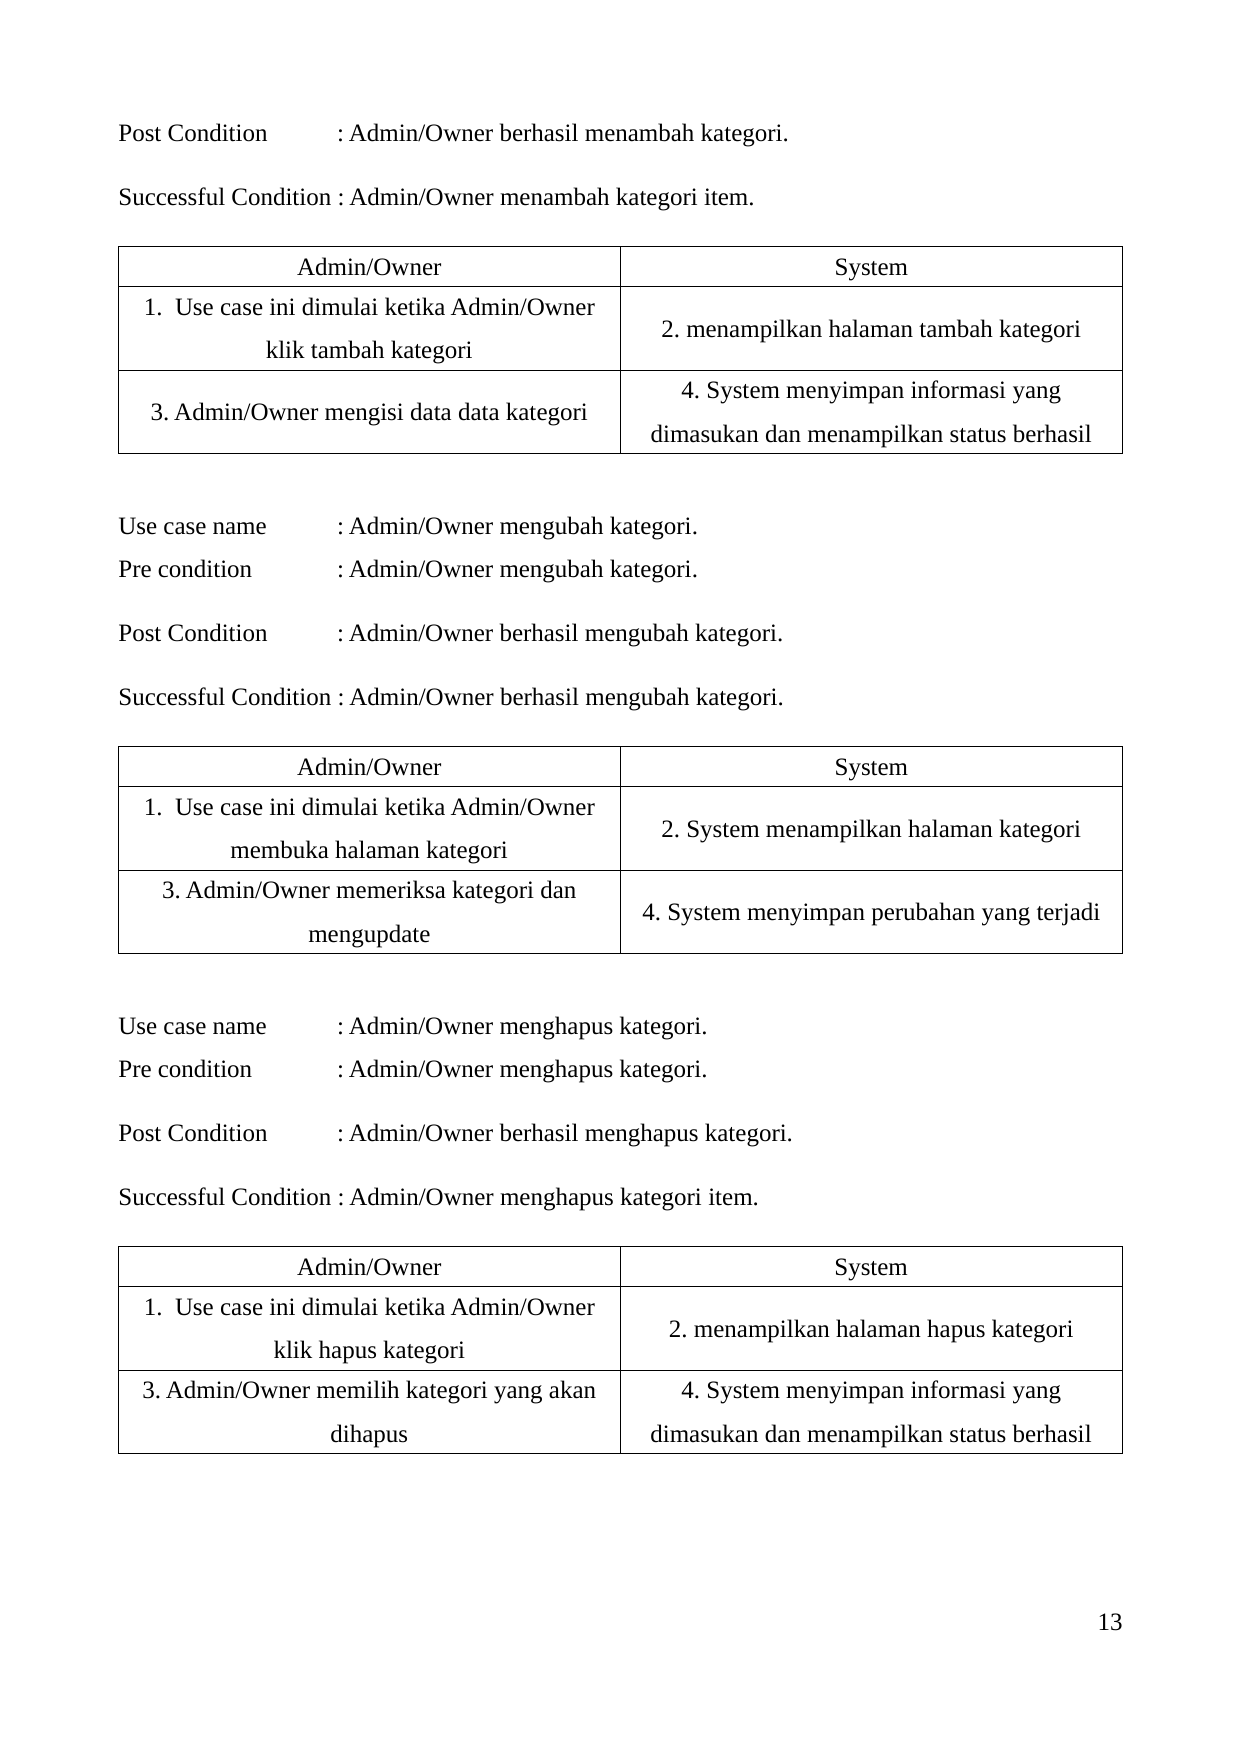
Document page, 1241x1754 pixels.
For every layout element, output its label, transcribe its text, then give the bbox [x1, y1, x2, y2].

text Successful Condition : Admin/Owner berhasil mengubah kategori. [118, 682, 1122, 711]
text Post Condition : Admin/Owner berhasil menghapus kategori. [118, 1118, 1122, 1147]
table_cell 3. Admin/Owner memeriksa kategori dan mengupdate [119, 871, 620, 953]
text Successful Condition : Admin/Owner menghapus kategori item. [118, 1182, 1122, 1211]
table_cell 2. menampilkan halaman tambah kategori [621, 287, 1122, 370]
text Use case name : Admin/Owner menghapus kategori. [118, 1011, 1122, 1040]
table_cell 1. Use case ini dimulai ketika Admin/Owner membuka halaman kategori [119, 787, 620, 870]
table_cell 2. menampilkan halaman hapus kategori [621, 1287, 1122, 1370]
table_cell 3. Admin/Owner mengisi data data kategori [119, 371, 620, 453]
table_header System [621, 747, 1122, 786]
table_header Admin/Owner [119, 747, 620, 786]
table_header Admin/Owner [119, 1247, 620, 1286]
table_cell 4. System menyimpan informasi yang dimasukan dan menampilkan status berhasil [621, 371, 1122, 453]
text Successful Condition : Admin/Owner menambah kategori item. [118, 182, 1122, 211]
table_header Admin/Owner [119, 247, 620, 286]
text Post Condition : Admin/Owner berhasil mengubah kategori. [118, 618, 1122, 647]
text Pre condition : Admin/Owner mengubah kategori. [118, 554, 1122, 583]
text Use case name : Admin/Owner mengubah kategori. [118, 511, 1122, 540]
table_cell 1. Use case ini dimulai ketika Admin/Owner klik hapus kategori [119, 1287, 620, 1370]
table_cell 4. System menyimpan informasi yang dimasukan dan menampilkan status berhasil [621, 1371, 1122, 1453]
table_cell 3. Admin/Owner memilih kategori yang akan dihapus [119, 1371, 620, 1453]
table_cell 4. System menyimpan perubahan yang terjadi [621, 871, 1122, 953]
table_header System [621, 1247, 1122, 1286]
text Pre condition : Admin/Owner menghapus kategori. [118, 1054, 1122, 1083]
table_header System [621, 247, 1122, 286]
text Post Condition : Admin/Owner berhasil menambah kategori. [118, 118, 1122, 147]
table_cell 1. Use case ini dimulai ketika Admin/Owner klik tambah kategori [119, 287, 620, 370]
table_cell 2. System menampilkan halaman kategori [621, 787, 1122, 870]
